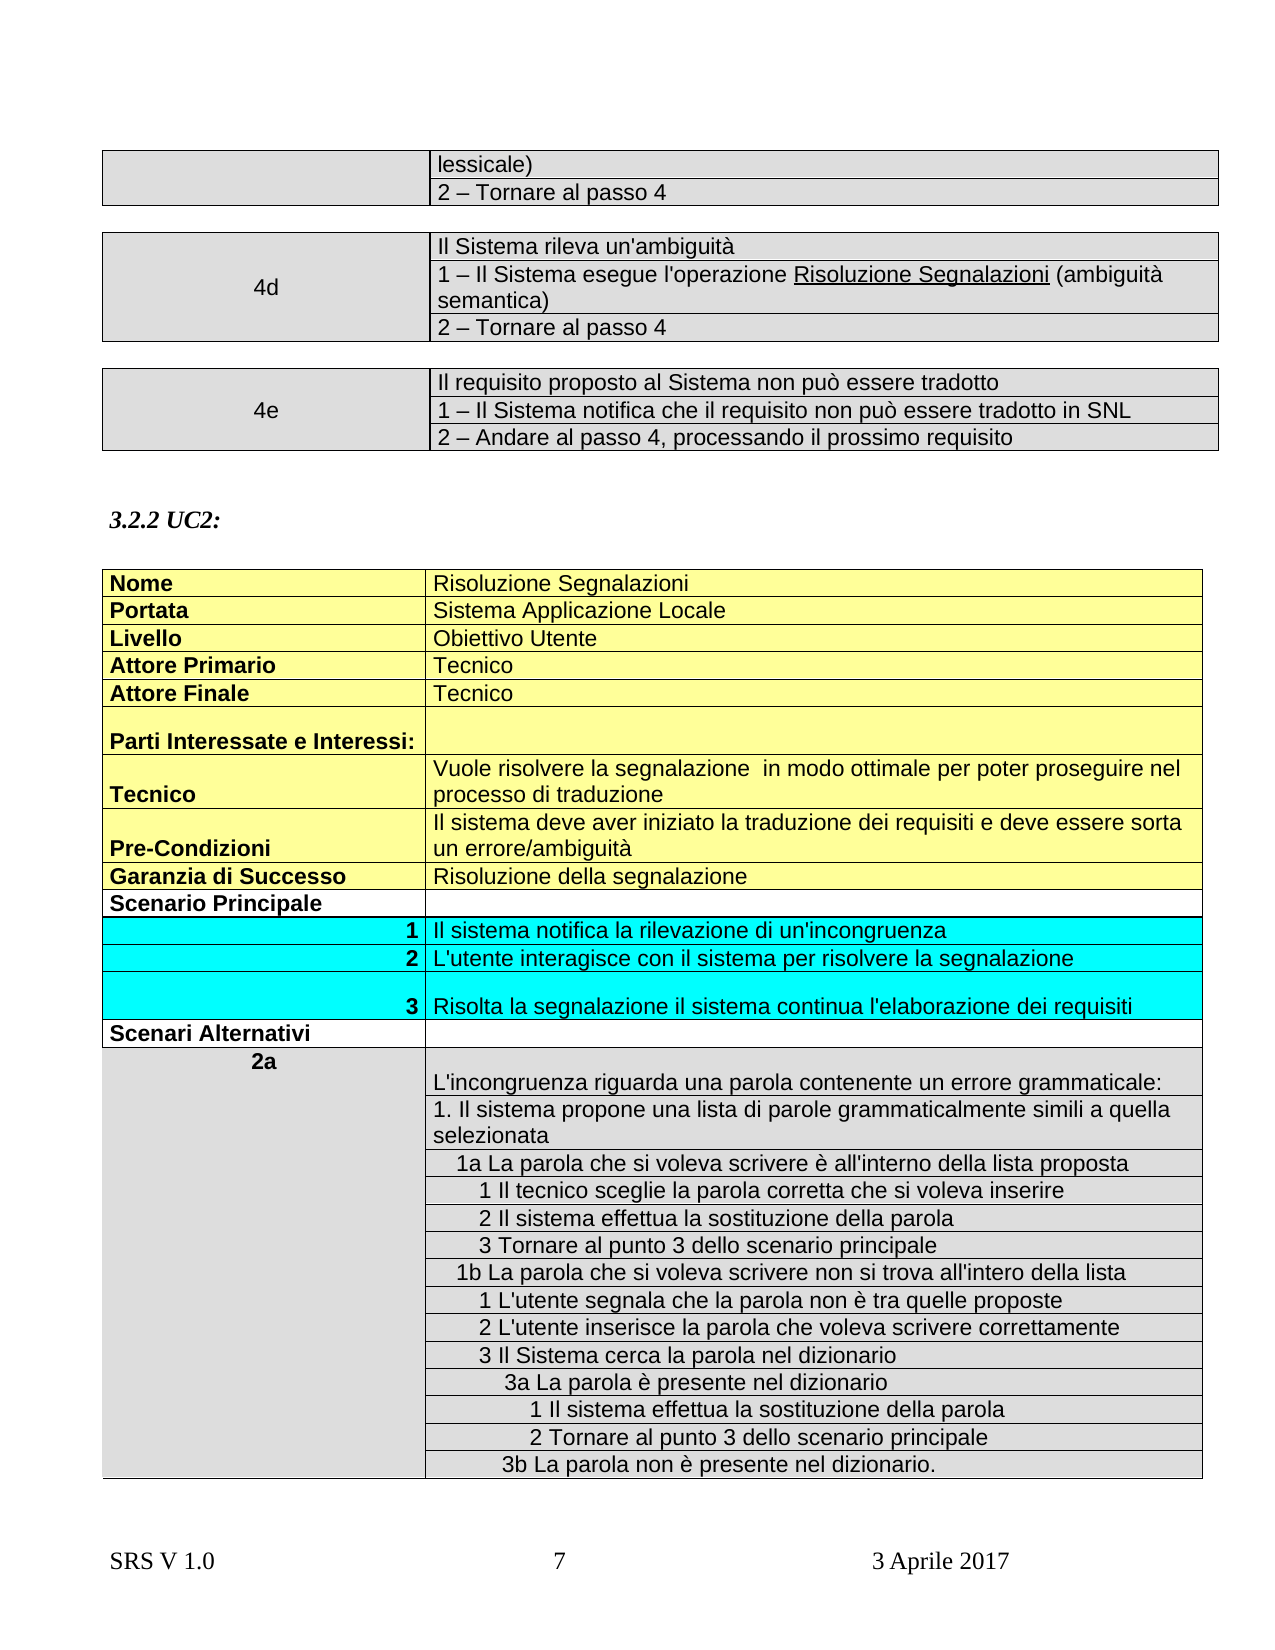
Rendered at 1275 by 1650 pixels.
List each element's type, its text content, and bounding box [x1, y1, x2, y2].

table_cell lessicale) [431, 151, 1218, 177]
table_cell Vuole risolvere la segnalazione in modo ottimale per poter proseguire nel processo di traduzione [426, 755, 1202, 808]
table_cell 1 L'utente segnala che la parola non è tra quelle proposte [426, 1287, 1202, 1313]
table_cell Il requisito proposto al Sistema non può essere tradotto [431, 369, 1218, 396]
table_cell 1 [103, 918, 425, 944]
table_cell Sistema Applicazione Locale [426, 597, 1202, 624]
table_cell Scenari Alternativi [103, 1020, 425, 1047]
table_cell 2 – Tornare al passo 4 [431, 314, 1218, 341]
table_cell 2 – Andare al passo 4, processando il prossimo requisito [431, 424, 1218, 450]
table_cell Risoluzione della segnalazione [426, 863, 1202, 889]
table_cell L'incongruenza riguarda una parola contenente un errore grammaticale: [426, 1048, 1202, 1095]
table_cell 3 Il Sistema cerca la parola nel dizionario [426, 1342, 1202, 1368]
table_cell 2 – Tornare al passo 4 [431, 179, 1218, 205]
table_cell Scenario Principale [103, 890, 425, 916]
table_cell 4e [103, 369, 429, 450]
table_cell 4d [103, 233, 429, 341]
table_cell Parti Interessate e Interessi: [103, 707, 425, 754]
table_cell 2 L'utente inserisce la parola che voleva scrivere correttamente [426, 1314, 1202, 1341]
table_cell Attore Primario [103, 652, 425, 678]
table_cell L'utente interagisce con il sistema per risolvere la segnalazione [426, 945, 1202, 971]
table_cell 3b La parola non è presente nel dizionario. [426, 1451, 1202, 1477]
table_header Risoluzione Segnalazioni [426, 570, 1202, 596]
table_cell 1 Il tecnico sceglie la parola corretta che si voleva inserire [426, 1177, 1202, 1203]
table_cell Tecnico [426, 652, 1202, 678]
table_cell Risolta la segnalazione il sistema continua l'elaborazione dei requisiti [426, 972, 1202, 1019]
table_cell Tecnico [103, 755, 425, 808]
table_cell 2a [102, 1048, 425, 1477]
table_cell Il sistema deve aver iniziato la traduzione dei requisiti e deve essere sorta un errore/ambiguità [426, 809, 1202, 862]
table_cell [426, 890, 1202, 916]
table_cell 1a La parola che si voleva scrivere è all'interno della lista proposta [426, 1150, 1202, 1176]
table_cell Attore Finale [103, 680, 425, 706]
table_cell [102, 342, 430, 368]
table_cell [103, 151, 429, 205]
table_cell 3 [103, 972, 425, 1019]
table_cell [426, 707, 1202, 754]
table_cell Tecnico [426, 680, 1202, 706]
table_cell Obiettivo Utente [426, 625, 1202, 651]
table_cell Livello [103, 625, 425, 651]
table_cell 2 Il sistema effettua la sostituzione della parola [426, 1205, 1202, 1231]
table_cell 1 Il sistema effettua la sostituzione della parola [426, 1396, 1202, 1423]
table_cell 1 – Il Sistema esegue l'operazione Risoluzione Segnalazioni (ambiguità semantica) [431, 261, 1218, 313]
table_cell [102, 206, 430, 232]
table_cell 2 [103, 945, 425, 971]
subtitle 3.2.2 UC2: [109, 505, 1162, 534]
table_cell Portata [103, 597, 425, 624]
table_cell [426, 1020, 1202, 1047]
table_cell [430, 342, 1218, 368]
table_cell [430, 206, 1218, 232]
table_cell 2 Tornare al punto 3 dello scenario principale [426, 1424, 1202, 1450]
table_cell Il sistema notifica la rilevazione di un'incongruenza [426, 918, 1202, 944]
table_cell 1b La parola che si voleva scrivere non si trova all'intero della lista [426, 1259, 1202, 1286]
table_cell Pre-Condizioni [103, 809, 425, 862]
table_cell 3 Tornare al punto 3 dello scenario principale [426, 1232, 1202, 1258]
table_cell Garanzia di Successo [103, 863, 425, 889]
table_cell 1 – Il Sistema notifica che il requisito non può essere tradotto in SNL [431, 397, 1218, 423]
table_header Nome [103, 570, 425, 596]
table_cell Il Sistema rileva un'ambiguità [431, 233, 1218, 259]
table_cell 3a La parola è presente nel dizionario [426, 1369, 1202, 1395]
table_cell 1. Il sistema propone una lista di parole grammaticalmente simili a quella selezionata [426, 1096, 1202, 1149]
